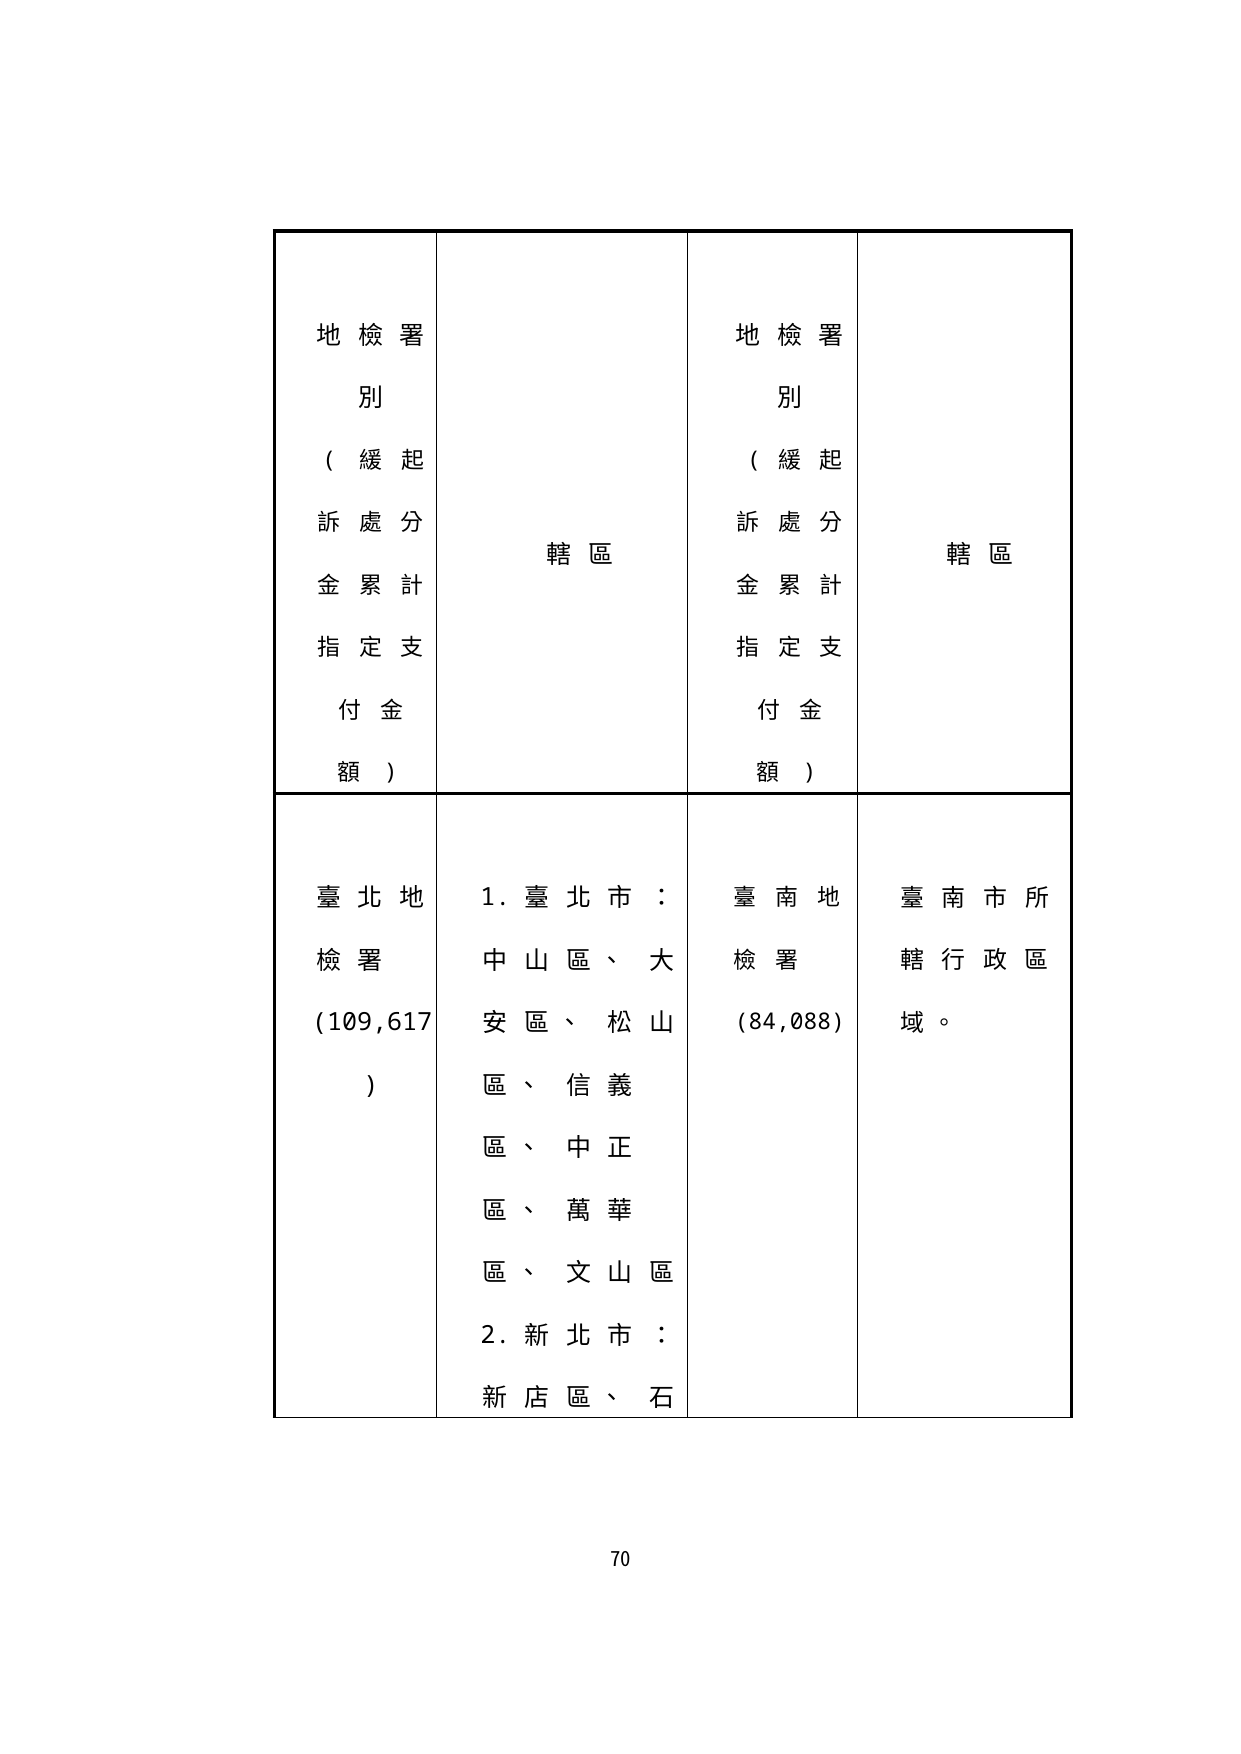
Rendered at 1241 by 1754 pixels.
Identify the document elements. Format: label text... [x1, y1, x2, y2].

table_cell 臺南市所轄行政區域。 [858, 795, 1070, 1417]
table_cell 1.臺北市：中山區、大安區、松山區、信義區、中正區、萬華區、文山區 2.新北市：新店區、石 [437, 795, 687, 1417]
table_cell 臺南地檢署 (84,088) [688, 795, 857, 1417]
table_header 地檢署別 (緩起訴處分金累計指定支付金額) [688, 233, 857, 792]
table_cell 臺北地檢署 (109,617) [276, 795, 436, 1417]
table_header 轄區 [437, 233, 687, 792]
table_header 轄區 [858, 233, 1070, 792]
table_header 地檢署別 (緩起訴處分金累計指定支付金額) [276, 233, 436, 792]
